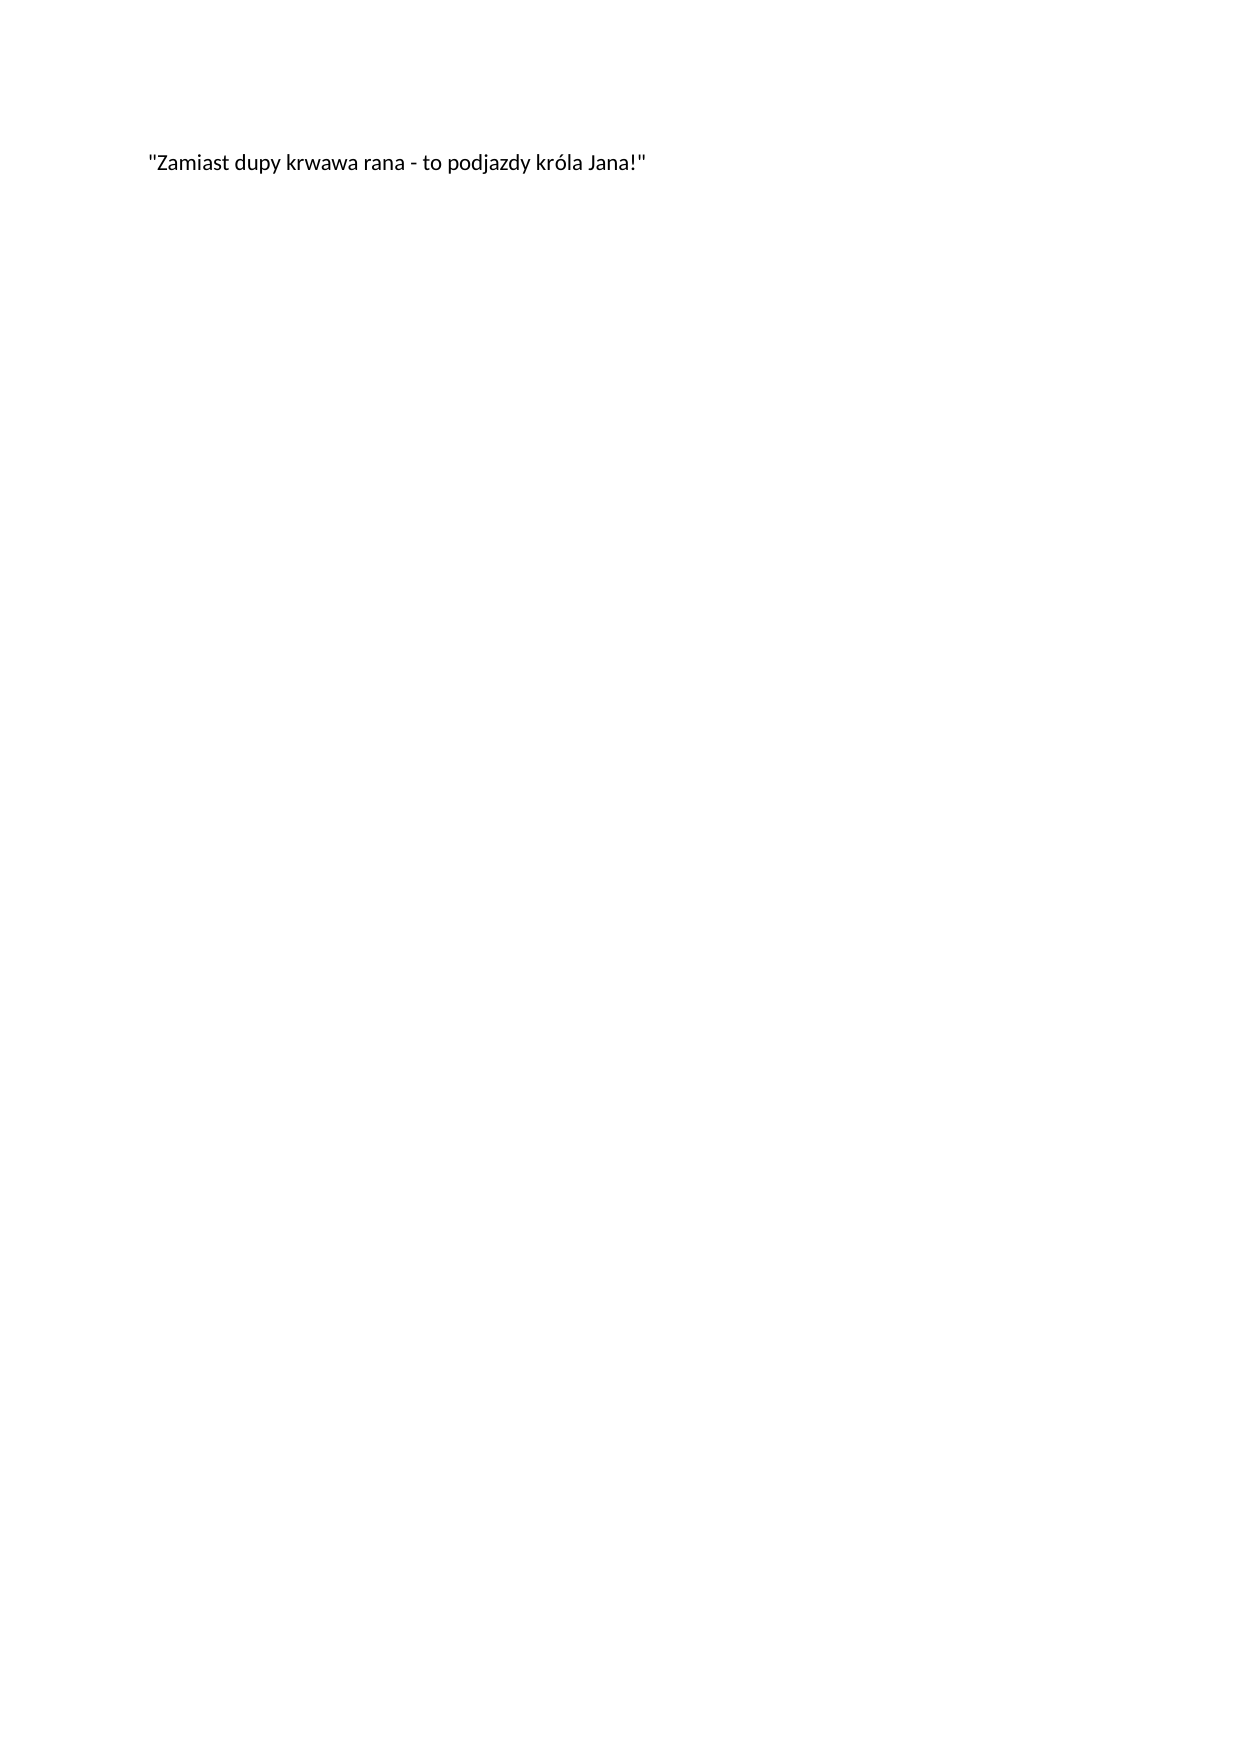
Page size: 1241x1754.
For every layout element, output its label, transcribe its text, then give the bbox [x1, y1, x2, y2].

text "Zamiast dupy krwawa rana - to podjazdy króla Jana!" [148, 148, 1093, 176]
